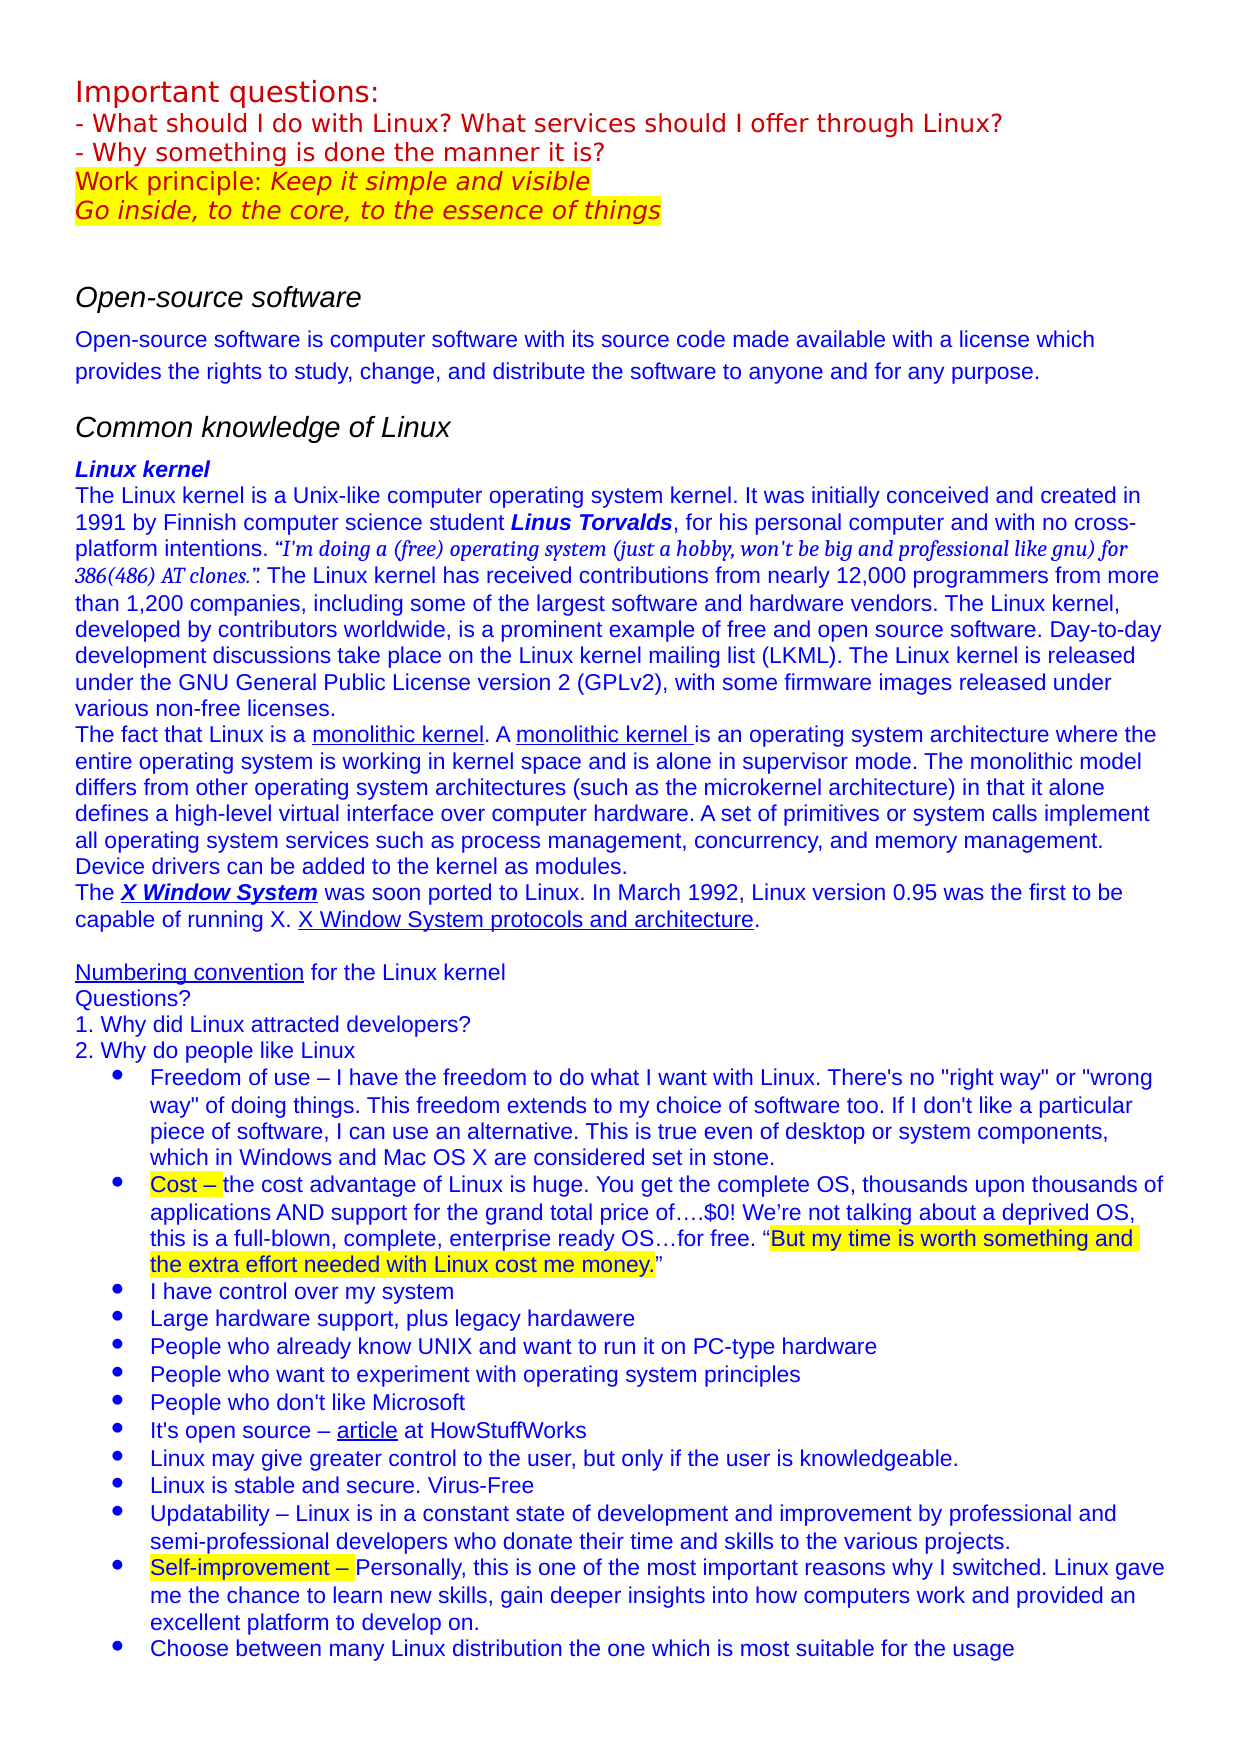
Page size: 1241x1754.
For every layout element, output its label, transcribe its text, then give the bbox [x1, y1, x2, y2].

text 1. Why did Linux attracted developers? [75, 1011, 1165, 1037]
text Work principle: Keep it simple and visible [75, 167, 1165, 196]
list Freedom of use – I have the freedom to do what I want with Linux. There's no "right way" or "wrong way" of doing things. This freedom extends to my choice of software too. If I don't like a particular piece of software, I can use an alternative. This is true even of desktop or system components, which in Windows and Mac OS X are considered set in stone. [112, 1064, 1165, 1171]
list Choose between many Linux distribution the one which is most suitable for the usage [112, 1635, 1165, 1663]
list Linux is stable and secure. Virus-Free [112, 1472, 1165, 1500]
list Linux may give greater control to the user, but only if the user is knowledgeable. [112, 1444, 1165, 1472]
list People who want to experiment with operating system principles [112, 1361, 1165, 1389]
text Numbering convention for the Linux kernel [75, 958, 1165, 985]
text Linux kernel [75, 456, 1165, 482]
list People who already know UNIX and want to run it on PC-type hardware [112, 1333, 1165, 1361]
list It's open source – article at HowStuffWorks [112, 1417, 1165, 1444]
text Questions? [75, 985, 1165, 1011]
text The fact that Linux is a monolithic kernel. A monolithic kernel is an operating system architecture where the entire operating system is working in kernel space and is alone in supervisor mode. The monolithic model differs from other operating system architectures (such as the microkernel architecture) in that it alone defines a high-level virtual interface over computer hardware. A set of primitives or system calls implement all operating system services such as process management, concurrency, and memory management. Device drivers can be added to the kernel as modules. [75, 721, 1165, 879]
text 2. Why do people like Linux [75, 1037, 1165, 1064]
list Large hardware support, plus legacy hardawere [112, 1305, 1165, 1333]
subtitle Common knowledge of Linux [75, 410, 1165, 443]
text Open-source software is computer software with its source code made available with a license which provides the rights to study, change, and distribute the software to anyone and for any purpose. [75, 326, 1165, 384]
list Cost – the cost advantage of Linux is huge. You get the complete OS, thousands upon thousands of applications AND support for the grand total price of….$0! We’re not talking about a deprived OS, this is a full-blown, complete, enterprise ready OS…for free. “But my time is worth something and the extra effort needed with Linux cost me money.” [112, 1171, 1165, 1278]
list Self-improvement – Personally, this is one of the most important reasons why I switched. Linux gave me the chance to learn new skills, gain deeper insights into how computers work and provided an excellent platform to develop on. [112, 1554, 1165, 1635]
list I have control over my system [112, 1278, 1165, 1305]
text - Why something is done the manner it is? [75, 138, 1165, 167]
list Updatability – Linux is in a constant state of development and improvement by professional and semi-professional developers who donate their time and skills to the various projects. [112, 1500, 1165, 1554]
text The Linux kernel is a Unix-like computer operating system kernel. It was initially conceived and created in 1991 by Finnish computer science student Linus Torvalds, for his personal computer and with no cross-platform intentions. “I'm doing a (free) operating system (just a hobby, won't be big and professional like gnu) for 386(486) AT clones.”. The Linux kernel has received contributions from nearly 12,000 programmers from more than 1,200 companies, including some of the largest software and hardware vendors. The Linux kernel, developed by contributors worldwide, is a prominent example of free and open source software. Day-to-day development discussions take place on the Linux kernel mailing list (LKML). The Linux kernel is released under the GNU General Public License version 2 (GPLv2), with some firmware images released under various non-free licenses. [75, 482, 1165, 721]
text The X Window System was soon ported to Linux. In March 1992, Linux version 0.95 was the first to be capable of running X. X Window System protocols and architecture. [75, 879, 1165, 932]
text - What should I do with Linux? What services should I offer through Linux? [75, 109, 1165, 138]
text Important questions: [75, 75, 1165, 109]
list People who don't like Microsoft [112, 1389, 1165, 1417]
text Go inside, to the core, to the essence of things [75, 196, 1165, 226]
subtitle Open-source software [75, 280, 1165, 313]
